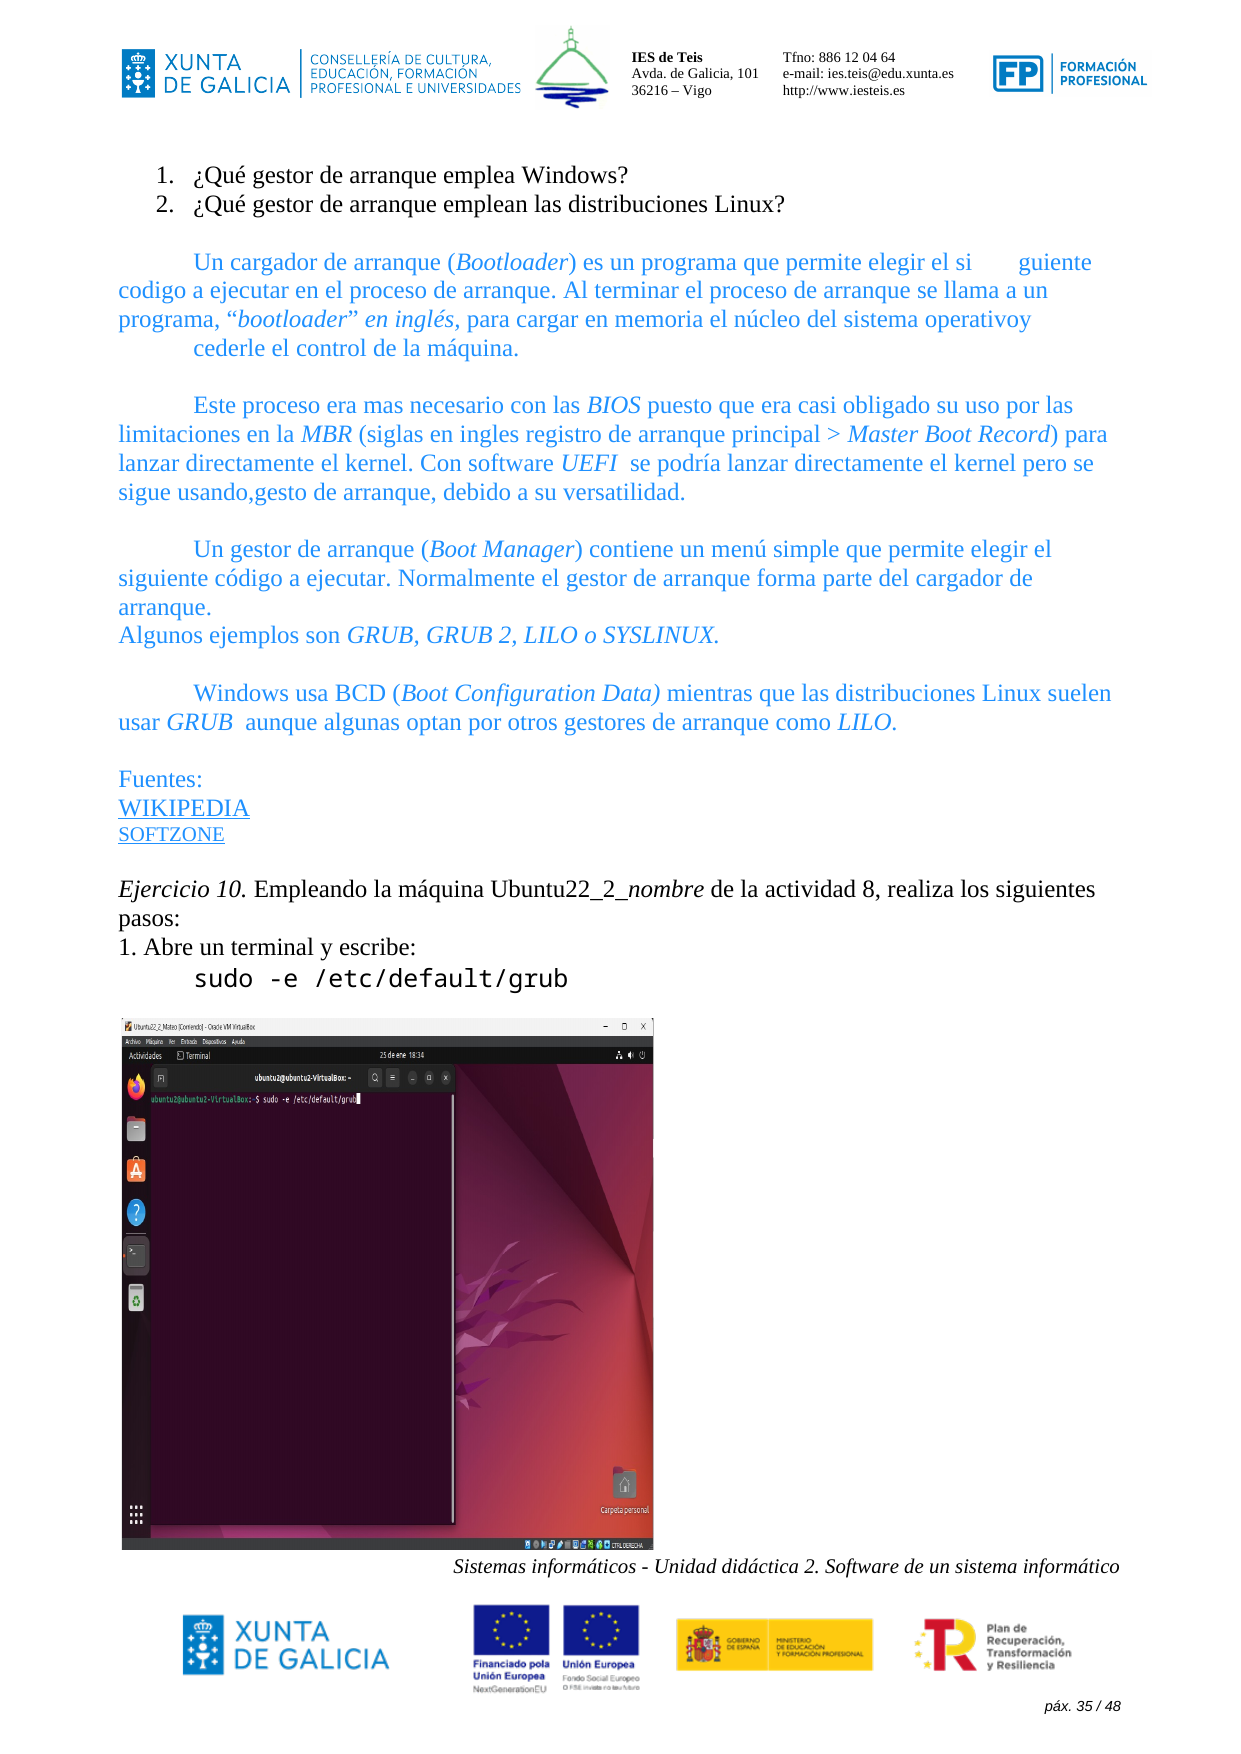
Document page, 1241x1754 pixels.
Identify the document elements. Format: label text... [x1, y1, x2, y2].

picture [989, 50, 1153, 97]
text WIKIPEDIA [118, 793, 1122, 822]
text Este proceso era mas necesario con las BIOS puesto que era casi obligado su uso por las limitaciones en la MBR (siglas en ingles registro de arranque principal > Master Boot Record) para lanzar directamente el kernel. Con software UEFI se podría lanzar directamente el kernel pero se sigue usando,gesto de arranque, debido a su versatilidad. [118, 390, 1122, 505]
picture [121, 1018, 654, 1550]
list ¿Qué gestor de arranque emplean las distribuciones Linux? [156, 189, 1122, 218]
list ¿Qué gestor de arranque emplea Windows? [156, 160, 1122, 189]
text Fuentes: [118, 764, 1122, 793]
text sudo -e /etc/default/grub [118, 961, 1122, 995]
picture [534, 25, 611, 110]
text SOFTZONE [118, 822, 1122, 846]
text Un cargador de arranque (Bootloader) es un programa que permite elegir el si guiente codigo a ejecutar en el proceso de arranque. Al terminar el proceso de arranque se llama a un programa, “bootloader” en inglés, para cargar en memoria el núcleo del sistema operativoy cederle el control de la máquina. [118, 247, 1122, 362]
text Ejercicio 10. Empleando la máquina Ubuntu22_2_nombre de la actividad 8, realiza los siguientes pasos: [118, 874, 1122, 932]
text Un gestor de arranque (Boot Manager) contiene un menú simple que permite elegir el siguiente código a ejecutar. Normalmente el gestor de arranque forma parte del cargador de arranque. [118, 534, 1122, 620]
picture [121, 49, 521, 98]
text Windows usa BCD (Boot Configuration Data) mientras que las distribuciones Linux suelen usar GRUB aunque algunas optan por otros gestores de arranque como LILO. [118, 678, 1122, 735]
picture [182, 1593, 1085, 1700]
text 1. Abre un terminal y escribe: [118, 932, 1122, 961]
text Algunos ejemplos son GRUB, GRUB 2, LILO o SYSLINUX. [118, 620, 1122, 649]
